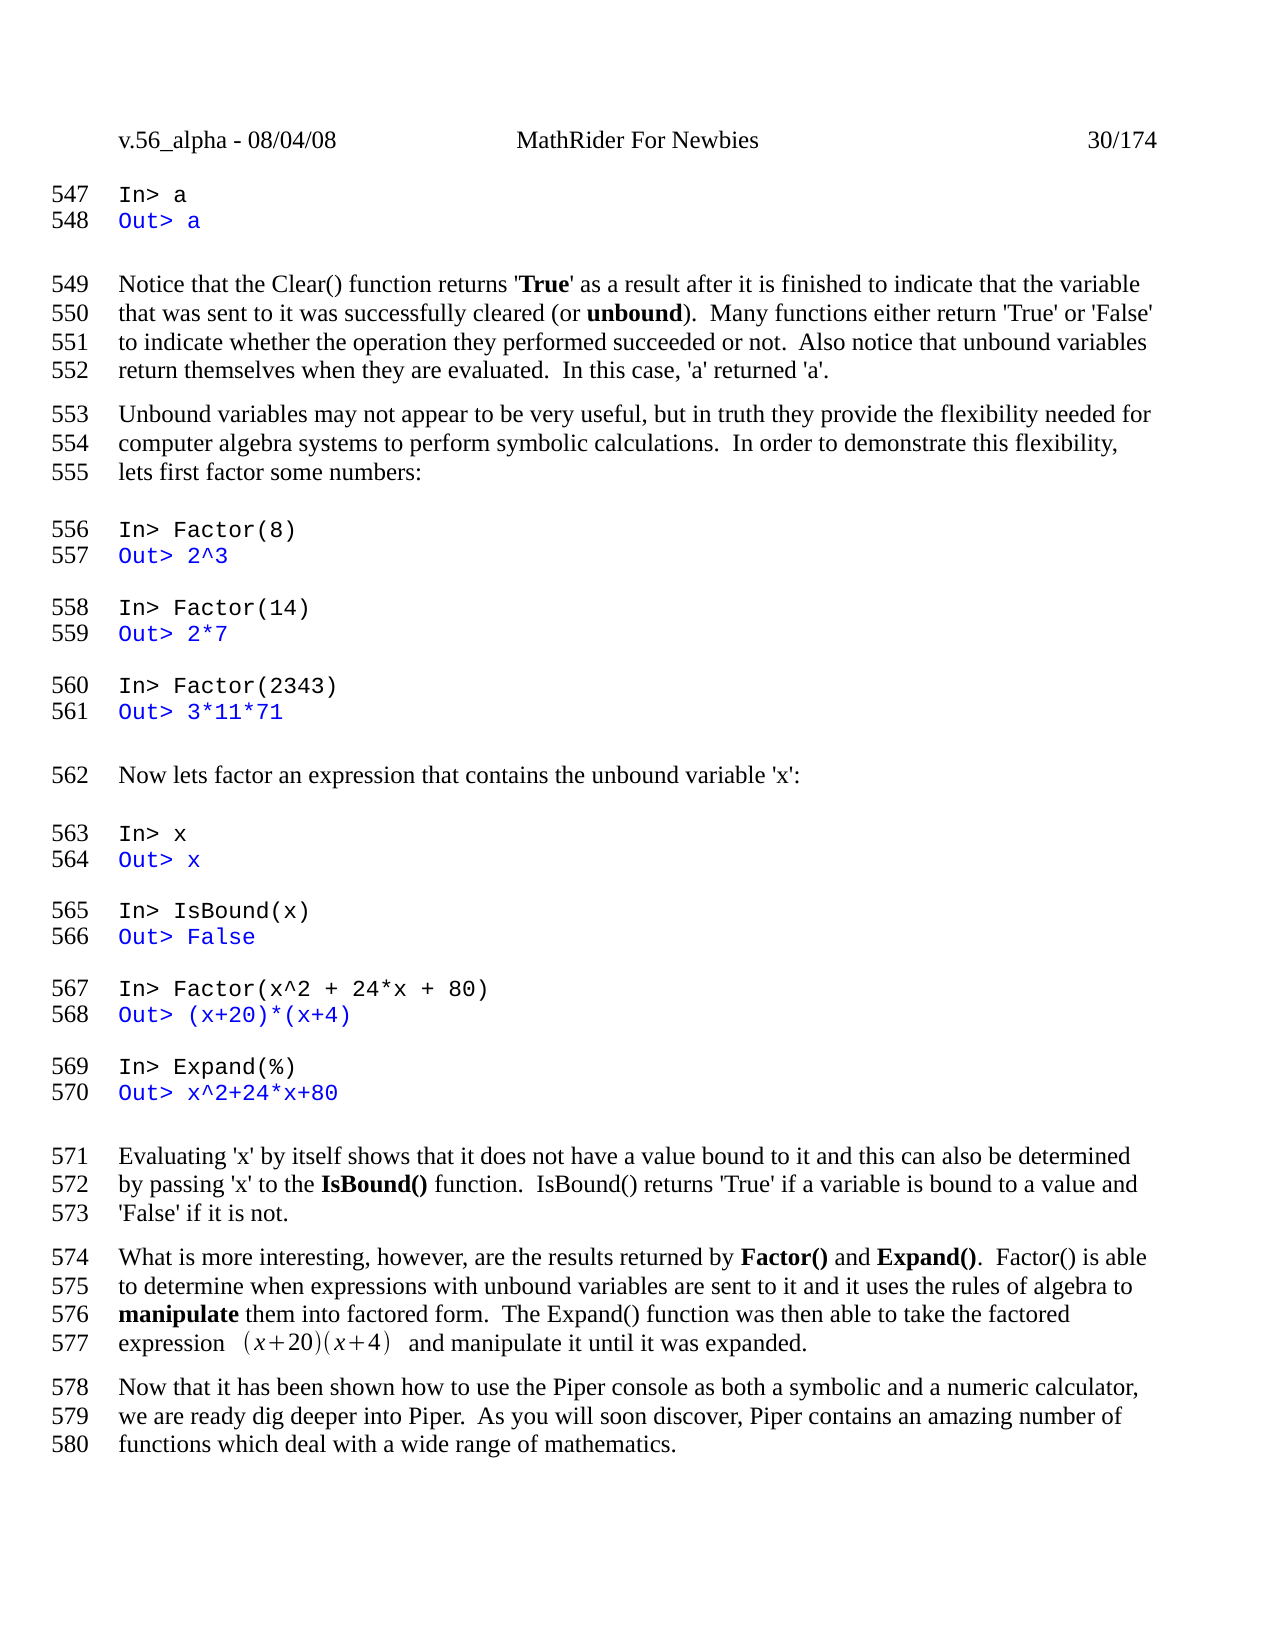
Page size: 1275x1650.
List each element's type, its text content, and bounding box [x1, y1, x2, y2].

text In> Factor(x^2 + 24*x + 80) [118, 978, 1157, 1003]
text Out> 2^3 [118, 545, 1157, 571]
text Out> 3*11*71 [118, 700, 1157, 726]
text Out> False [118, 926, 1157, 952]
text In> x [118, 822, 1157, 848]
text In> Factor(8) [118, 519, 1157, 545]
text What is more interesting, however, are the results returned by Factor() and Expand(). Factor() is able to determine when expressions with unbound variables are sent to it and it uses the rules of algebra to manipulate them into factored form. The Expand() function was then able to take the factored expressionand manipulate it until it was expanded. [118, 1242, 1157, 1357]
text In> a [118, 184, 1157, 210]
text Evaluating 'x' by itself shows that it does not have a value bound to it and this can also be determined by passing 'x' to the IsBound() function. IsBound() returns 'True' if a variable is bound to a value and 'False' if it is not. [118, 1141, 1157, 1227]
text Out> x^2+24*x+80 [118, 1081, 1157, 1107]
text In> Factor(2343) [118, 674, 1157, 700]
text In> Factor(14) [118, 597, 1157, 623]
text Out> 2*7 [118, 623, 1157, 648]
text Out> x [118, 848, 1157, 874]
text In> Expand(%) [118, 1055, 1157, 1081]
text Notice that the Clear() function returns 'True' as a result after it is finished to indicate that the variable that was sent to it was successfully cleared (or unbound). Many functions either return 'True' or 'False' to indicate whether the operation they performed succeeded or not. Also notice that unbound variables return themselves when they are evaluated. In this case, 'a' returned 'a'. [118, 269, 1157, 384]
text In> IsBound(x) [118, 900, 1157, 926]
text Now lets factor an expression that contains the unbound variable 'x': [118, 760, 1157, 788]
text Out> a [118, 210, 1157, 236]
text Out> (x+20)*(x+4) [118, 1003, 1157, 1029]
text Unbound variables may not appear to be very useful, but in truth they provide the flexibility needed for computer algebra systems to perform symbolic calculations. In order to demonstrate this flexibility, lets first factor some numbers: [118, 399, 1157, 485]
text Now that it has been shown how to use the Piper console as both a symbolic and a numeric calculator, we are ready dig deeper into Piper. As you will soon discover, Piper contains an amazing number of functions which deal with a wide range of mathematics. [118, 1372, 1157, 1458]
